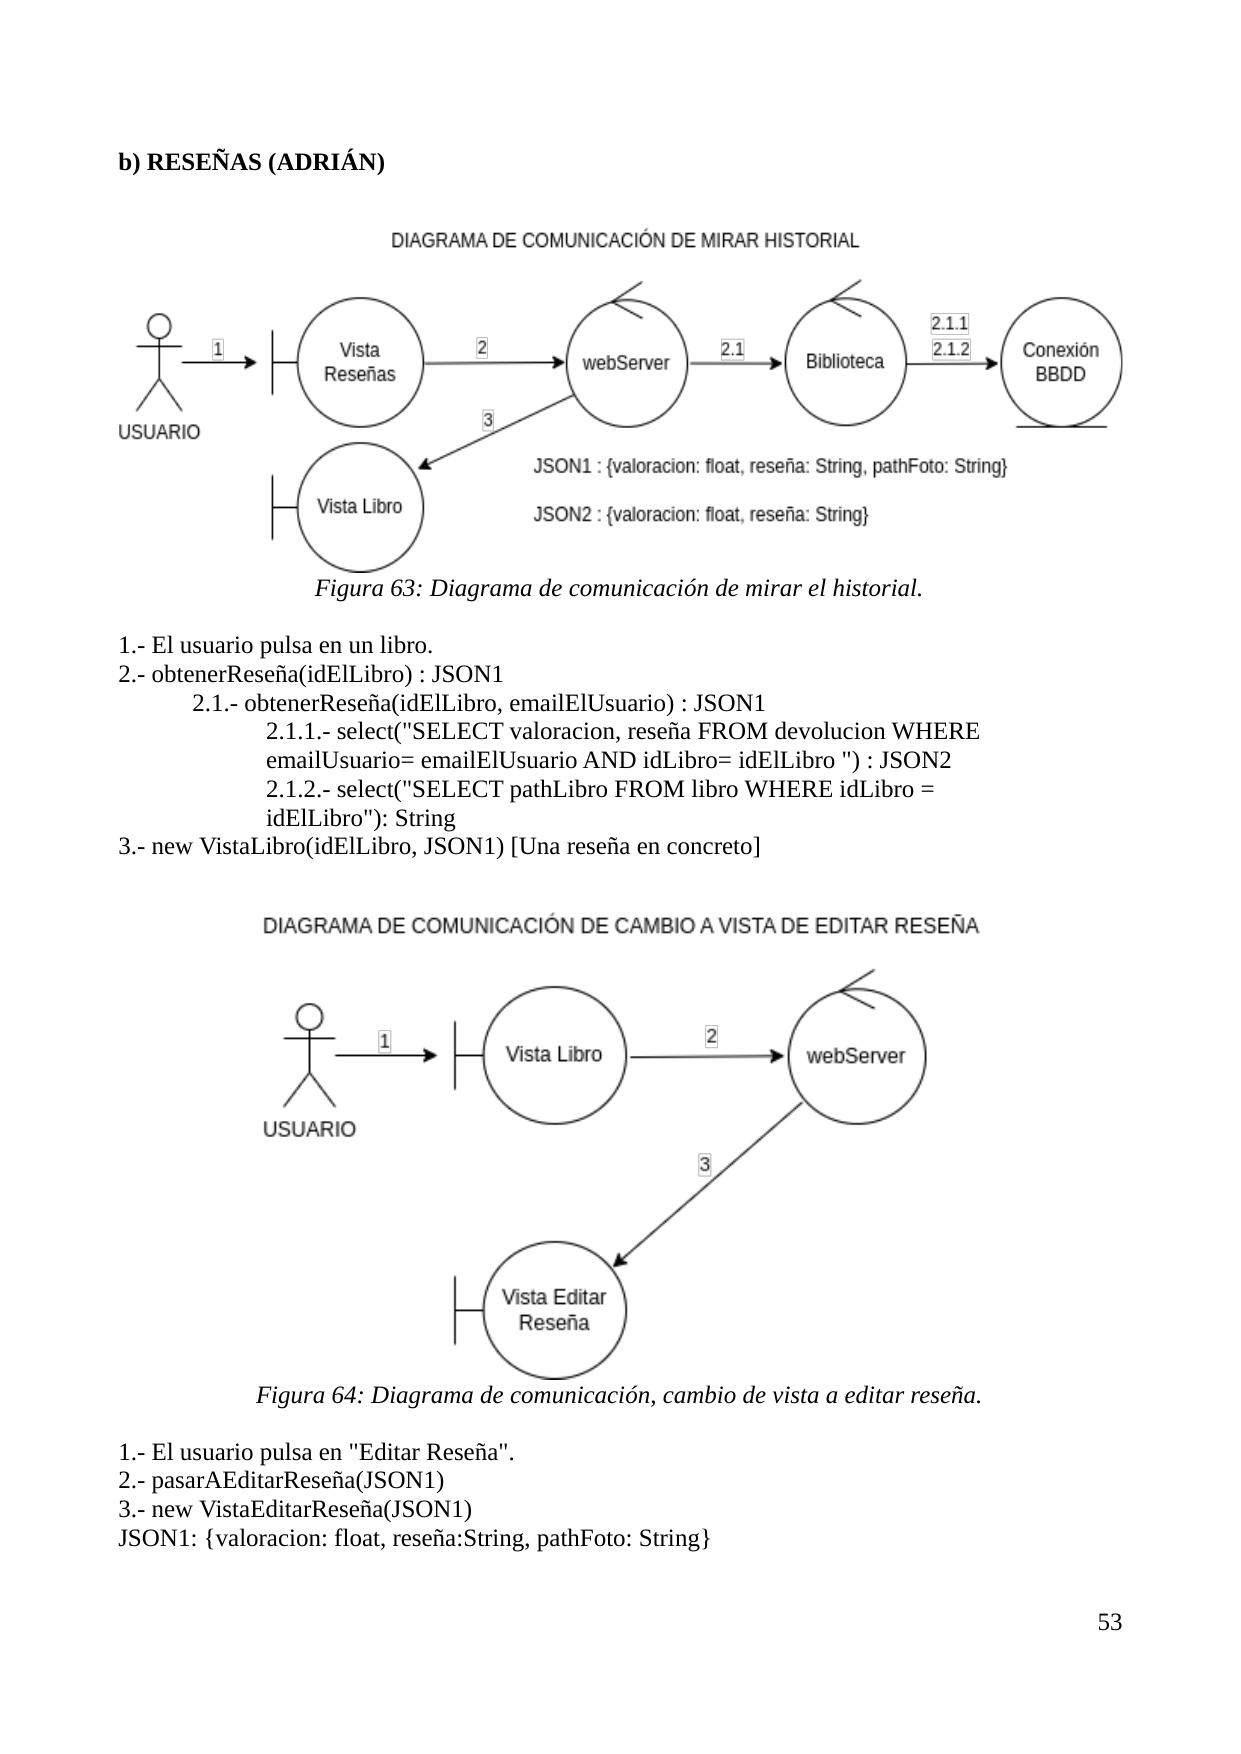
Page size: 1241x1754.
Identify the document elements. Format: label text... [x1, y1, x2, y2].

text 1.- El usuario pulsa en un libro. [118, 630, 1122, 659]
text 2.- obtenerReseña(idElLibro) : JSON1 [118, 659, 1122, 688]
text 1.- El usuario pulsa en "Editar Reseña". [118, 1437, 1122, 1466]
text 3.- new VistaLibro(idElLibro, JSON1) [Una reseña en concreto] [118, 831, 1122, 860]
picture [118, 217, 1123, 573]
text 3.- new VistaEditarReseña(JSON1) [118, 1494, 1122, 1523]
text Figura 63: Diagrama de comunicación de mirar el historial. [84, 573, 1156, 601]
text Figura 64: Diagrama de comunicación, cambio de vista a editar reseña. [244, 1380, 996, 1409]
subtitle b) RESEÑAS (ADRIÁN) [118, 147, 1122, 176]
text 2.1.1.- select("SELECT valoracion, reseña FROM devolucion WHERE emailUsuario= emailElUsuario AND idLibro= idElLibro ") : JSON2 [118, 716, 1122, 774]
text 2.- pasarAEditarReseña(JSON1) [118, 1466, 1122, 1494]
text 2.1.2.- select("SELECT pathLibro FROM libro WHERE idLibro = idElLibro"): String [118, 774, 1122, 831]
text 2.1.- obtenerReseña(idElLibro, emailElUsuario) : JSON1 [118, 688, 1122, 716]
picture [244, 901, 997, 1380]
text JSON1: {valoracion: float, reseña:String, pathFoto: String} [118, 1523, 1122, 1552]
